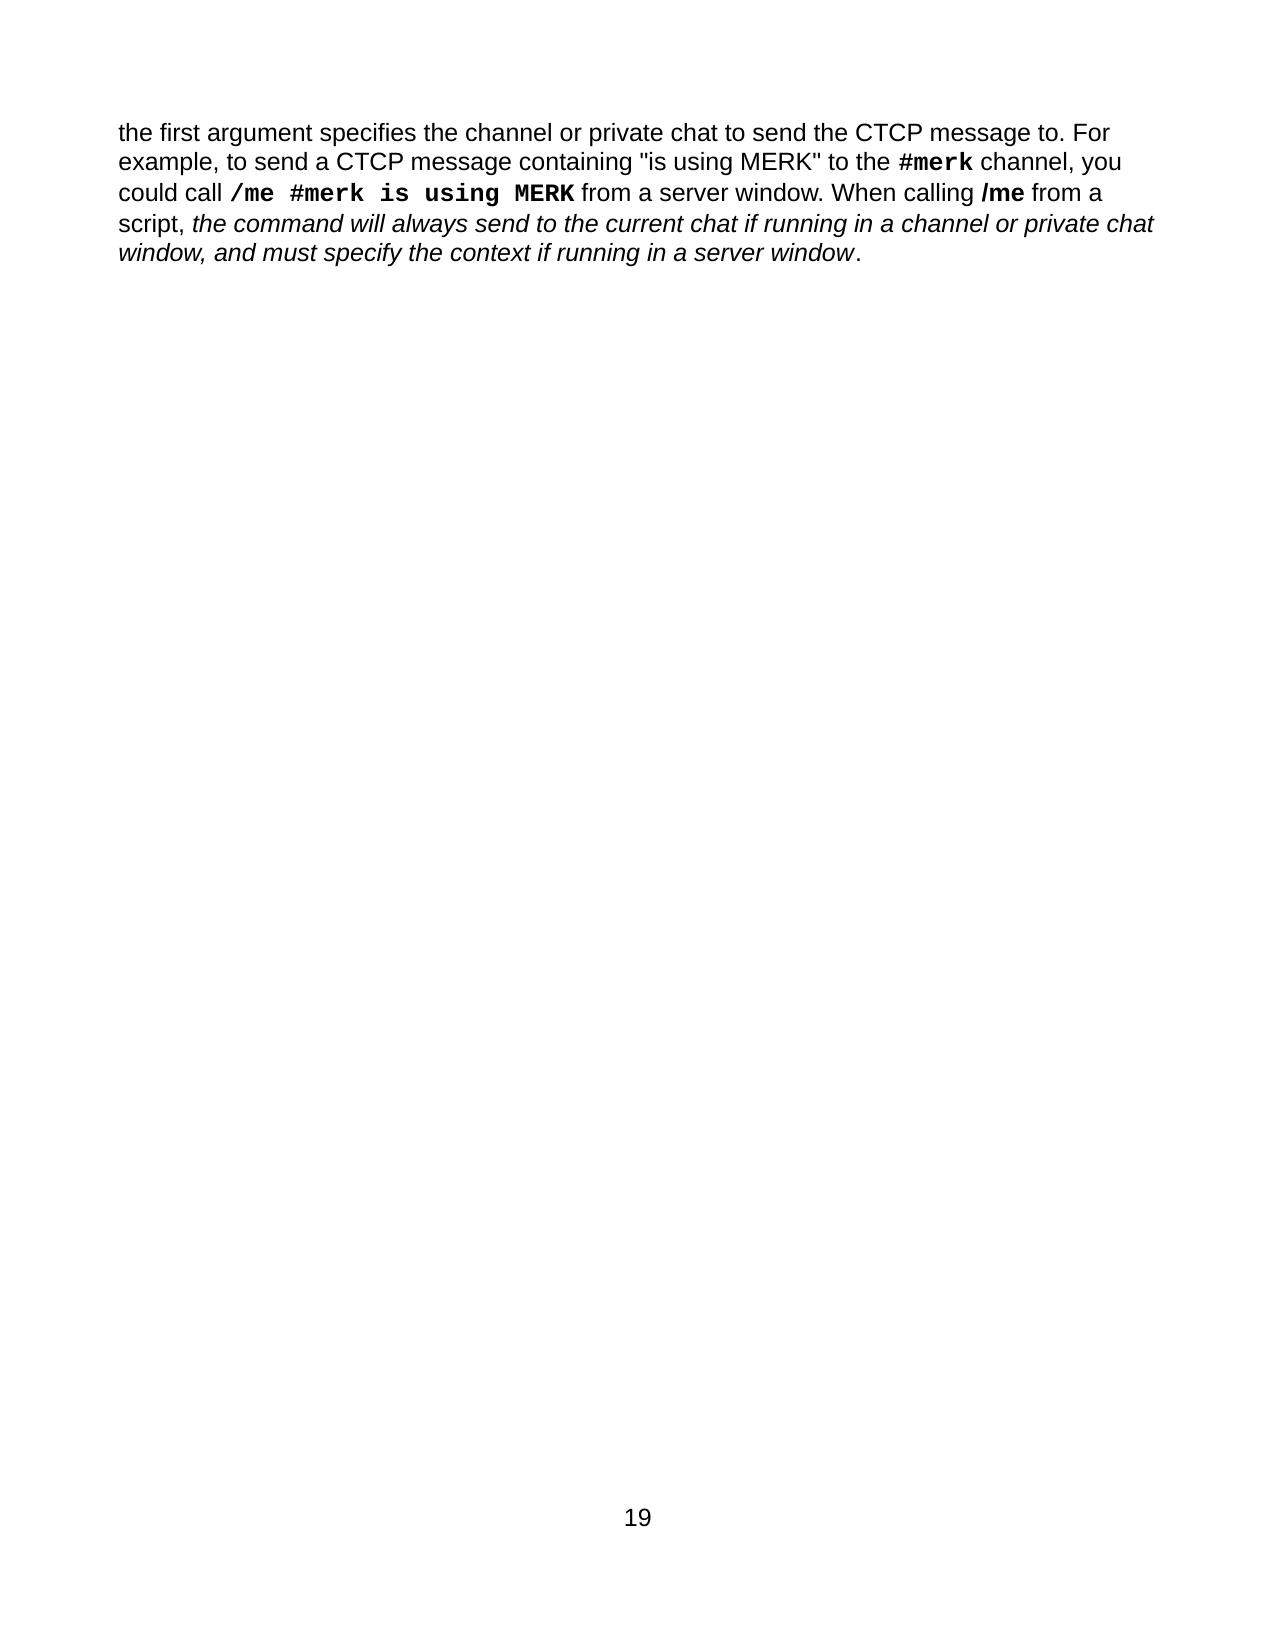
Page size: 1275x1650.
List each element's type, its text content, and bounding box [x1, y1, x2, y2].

text the first argument specifies the channel or private chat to send the CTCP message to. For example, to send a CTCP message containing "is using MERK" to the #merk channel, you could call /me #merk is using MERK from a server window. When calling /me from a script, the command will always send to the current chat if running in a channel or private chat window, and must specify the context if running in a server window. [118, 118, 1157, 266]
